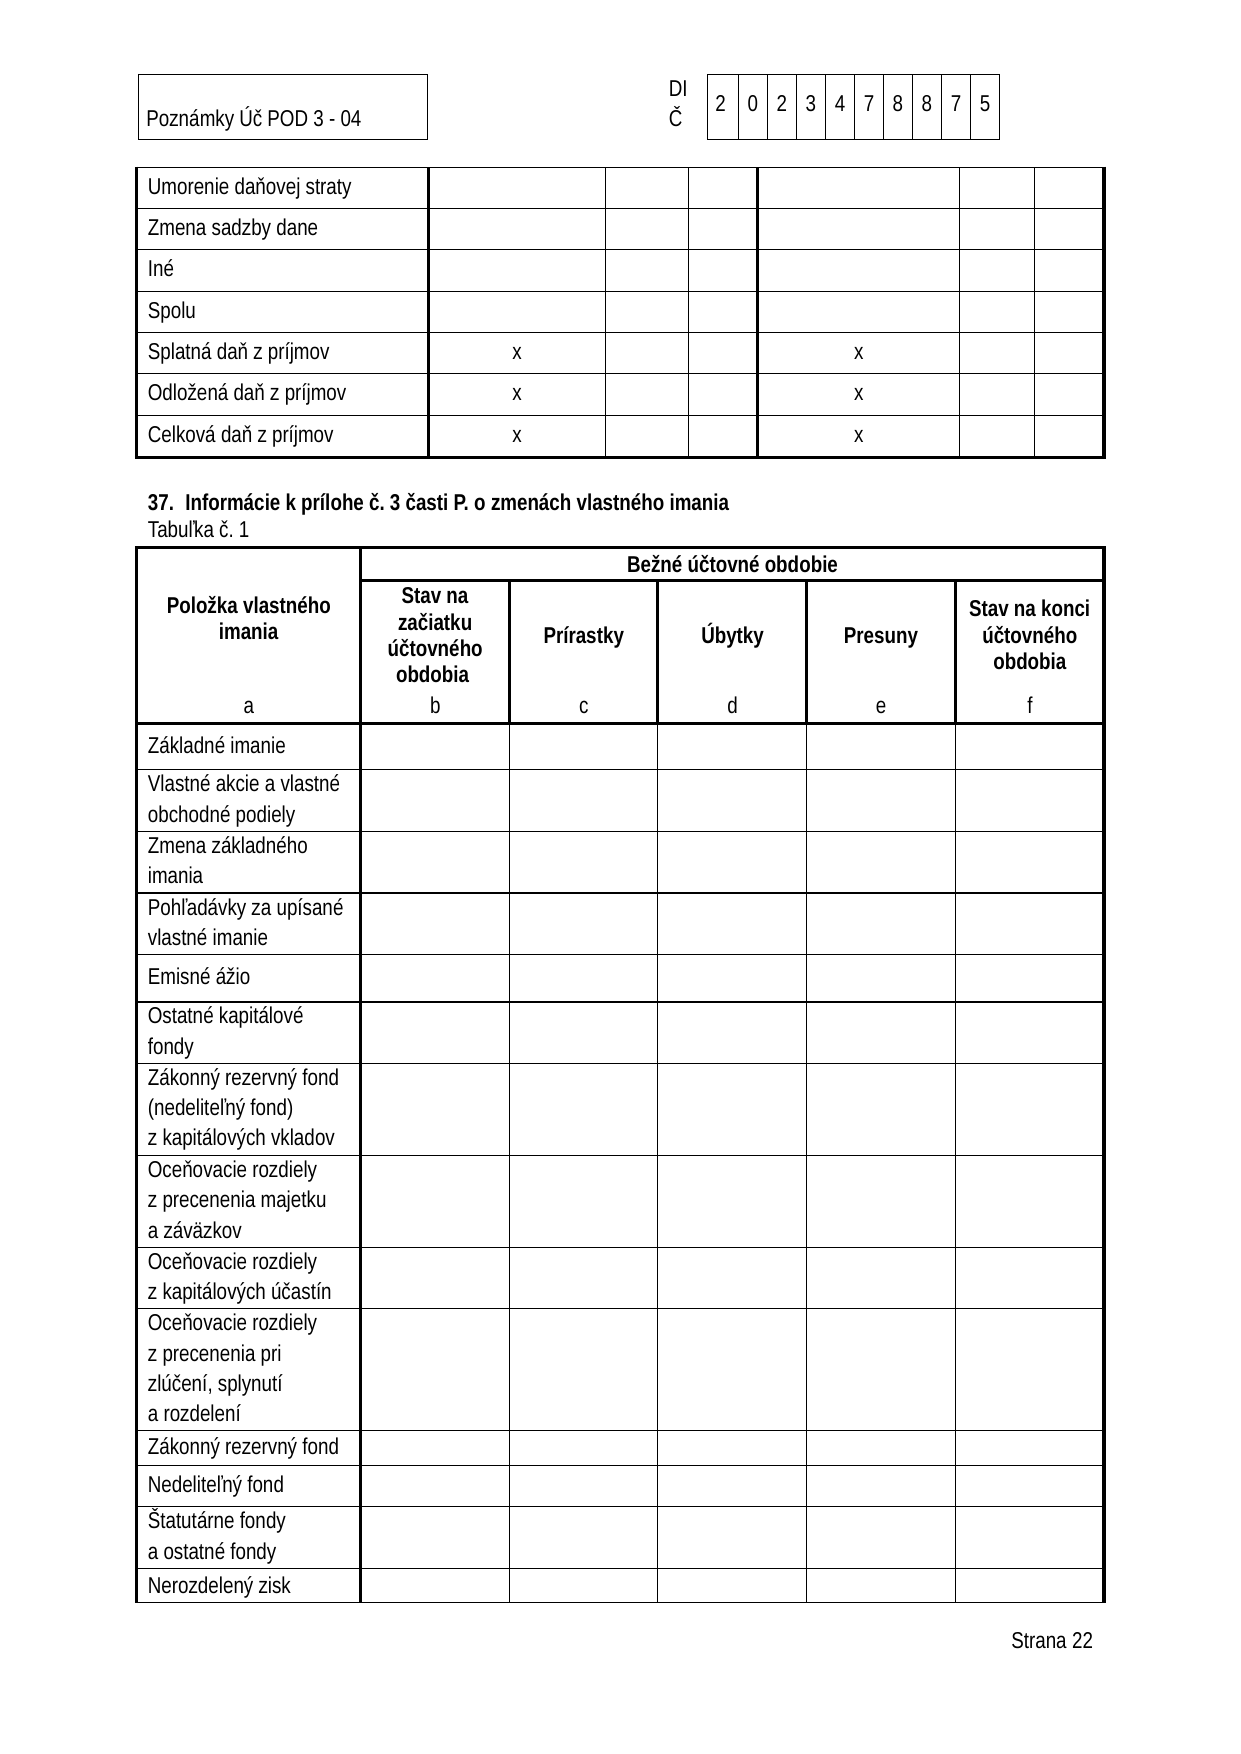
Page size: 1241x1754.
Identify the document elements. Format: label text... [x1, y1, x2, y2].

table_cell [362, 1431, 509, 1464]
table_cell Nerozdelený zisk [138, 1569, 359, 1602]
table_cell [956, 955, 1102, 1001]
table_cell [606, 292, 688, 332]
table_cell [510, 894, 657, 954]
table_cell Splatná daň z príjmov [138, 333, 427, 373]
table_cell Oceňovacie rozdiely z precenenia majetku a záväzkov [138, 1156, 359, 1247]
table_cell [658, 770, 806, 831]
table_cell [956, 1064, 1102, 1154]
table_cell x [759, 416, 959, 456]
table_cell [807, 1309, 955, 1430]
table_cell [956, 1466, 1102, 1506]
table_cell c [511, 688, 656, 722]
table_cell [960, 333, 1034, 373]
table_cell [960, 416, 1034, 456]
table_cell [658, 1507, 806, 1568]
table_cell [960, 250, 1034, 291]
table_cell Nedeliteľný fond [138, 1466, 359, 1506]
table_cell [606, 209, 688, 249]
table_cell [658, 1248, 806, 1308]
table_cell x [759, 374, 959, 415]
table_cell [689, 292, 756, 332]
table_cell [362, 1309, 509, 1430]
table_cell [956, 1569, 1102, 1602]
table_cell [807, 1003, 955, 1063]
table_cell [807, 894, 955, 954]
table_cell [658, 832, 806, 892]
table_cell Spolu [138, 292, 427, 332]
table_cell [510, 725, 657, 769]
table_cell [1035, 374, 1102, 415]
table_cell [1035, 292, 1102, 332]
table_cell [606, 250, 688, 291]
table_cell [807, 1248, 955, 1308]
table_cell [689, 209, 756, 249]
table_cell [658, 1064, 806, 1154]
table_cell [510, 1003, 657, 1063]
table_cell x [430, 416, 605, 456]
table_cell [759, 292, 959, 332]
table_cell Presuny [808, 582, 954, 688]
table_cell [1035, 250, 1102, 291]
table_cell [606, 333, 688, 373]
table_cell [658, 894, 806, 954]
table_cell [689, 250, 756, 291]
table_cell x [430, 333, 605, 373]
table_cell f [957, 688, 1102, 722]
table_cell [807, 1466, 955, 1506]
table_cell [956, 770, 1102, 831]
table_cell a [138, 688, 359, 722]
table_cell Zákonný rezervný fond (nedeliteľný fond) z kapitálových vkladov [138, 1064, 359, 1154]
table_cell [689, 333, 756, 373]
table_cell [1035, 416, 1102, 456]
table_cell [807, 1569, 955, 1602]
table_cell b [362, 688, 508, 722]
table_cell [956, 1003, 1102, 1063]
table_cell [807, 770, 955, 831]
table_cell [689, 416, 756, 456]
table_cell [362, 1507, 509, 1568]
table_cell Stav na konci účtovného obdobia [957, 582, 1102, 688]
table_cell [956, 1156, 1102, 1247]
table_cell [807, 725, 955, 769]
table_cell [430, 250, 605, 291]
table_cell Ostatné kapitálové fondy [138, 1003, 359, 1063]
table_cell [658, 1569, 806, 1602]
table_cell Oceňovacie rozdiely z precenenia pri zlúčení, splynutí a rozdelení [138, 1309, 359, 1430]
table_cell [960, 374, 1034, 415]
title Informácie k prílohe č. 3 časti P. o zmenách vlastného imania [148, 489, 1093, 516]
table_cell [956, 1248, 1102, 1308]
table_cell [362, 1569, 509, 1602]
table_cell [510, 1431, 657, 1464]
table_cell [430, 209, 605, 249]
table_cell [1035, 168, 1102, 208]
table_cell [689, 168, 756, 208]
table_cell [689, 374, 756, 415]
table_cell Prírastky [511, 582, 656, 688]
table_cell [658, 725, 806, 769]
table_cell [658, 1156, 806, 1247]
table_cell [362, 1156, 509, 1247]
table_cell Stav na začiatku účtovného obdobia [362, 582, 508, 688]
table_cell [606, 168, 688, 208]
table_cell [960, 292, 1034, 332]
table_cell [956, 1431, 1102, 1464]
table_cell [510, 1466, 657, 1506]
table_cell [658, 1466, 806, 1506]
table_cell [759, 250, 959, 291]
table_cell [960, 209, 1034, 249]
table_cell Iné [138, 250, 427, 291]
table_cell [807, 1507, 955, 1568]
table_cell [807, 1156, 955, 1247]
table_cell [362, 955, 509, 1001]
table_cell [362, 770, 509, 831]
table_cell [956, 832, 1102, 892]
table_cell Zákonný rezervný fond [138, 1431, 359, 1464]
table_cell [658, 1003, 806, 1063]
table_cell [807, 832, 955, 892]
table_cell [759, 168, 959, 208]
table_cell [510, 1569, 657, 1602]
table_cell [606, 416, 688, 456]
table_cell [430, 168, 605, 208]
table_cell [362, 1064, 509, 1154]
table_cell [362, 725, 509, 769]
table_cell [956, 725, 1102, 769]
table_cell [658, 1309, 806, 1430]
table_cell Úbytky [659, 582, 805, 688]
table_cell [510, 955, 657, 1001]
table_cell [1035, 209, 1102, 249]
table_cell Odložená daň z príjmov [138, 374, 427, 415]
table_cell [510, 1507, 657, 1568]
table_cell [362, 1003, 509, 1063]
table_cell [759, 209, 959, 249]
table_cell [510, 1248, 657, 1308]
table_cell [510, 1156, 657, 1247]
table_cell [362, 1248, 509, 1308]
table_cell [956, 1507, 1102, 1568]
table_cell [956, 894, 1102, 954]
table_cell Zmena sadzby dane [138, 209, 427, 249]
table_cell x [430, 374, 605, 415]
table_cell [807, 1431, 955, 1464]
table_cell Oceňovacie rozdiely z kapitálových účastín [138, 1248, 359, 1308]
table_cell [510, 1064, 657, 1154]
table_cell [510, 832, 657, 892]
table_cell [1035, 333, 1102, 373]
table_cell [362, 1466, 509, 1506]
table_cell d [659, 688, 805, 722]
table_cell Vlastné akcie a vlastné obchodné podiely [138, 770, 359, 831]
table_cell [510, 1309, 657, 1430]
table_cell Celková daň z príjmov [138, 416, 427, 456]
table_cell Umorenie daňovej straty [138, 168, 427, 208]
table_cell x [759, 333, 959, 373]
table_cell [807, 955, 955, 1001]
table_cell [362, 832, 509, 892]
table_cell [658, 1431, 806, 1464]
text Tabuľka č. 1 [148, 516, 1093, 542]
table_cell [960, 168, 1034, 208]
table_cell [807, 1064, 955, 1154]
table_cell [658, 955, 806, 1001]
table_cell Pohľadávky za upísané vlastné imanie [138, 894, 359, 954]
table_cell Emisné ážio [138, 955, 359, 1001]
table_cell [510, 770, 657, 831]
table_cell [362, 894, 509, 954]
table_cell [430, 292, 605, 332]
table_header Bežné účtovné obdobie [362, 549, 1102, 579]
table_cell [606, 374, 688, 415]
table_cell Základné imanie [138, 725, 359, 769]
table_cell [956, 1309, 1102, 1430]
table_cell Zmena základného imania [138, 832, 359, 892]
table_header Položka vlastného imania [138, 549, 359, 688]
table_cell e [808, 688, 954, 722]
table_cell Štatutárne fondy a ostatné fondy [138, 1507, 359, 1568]
